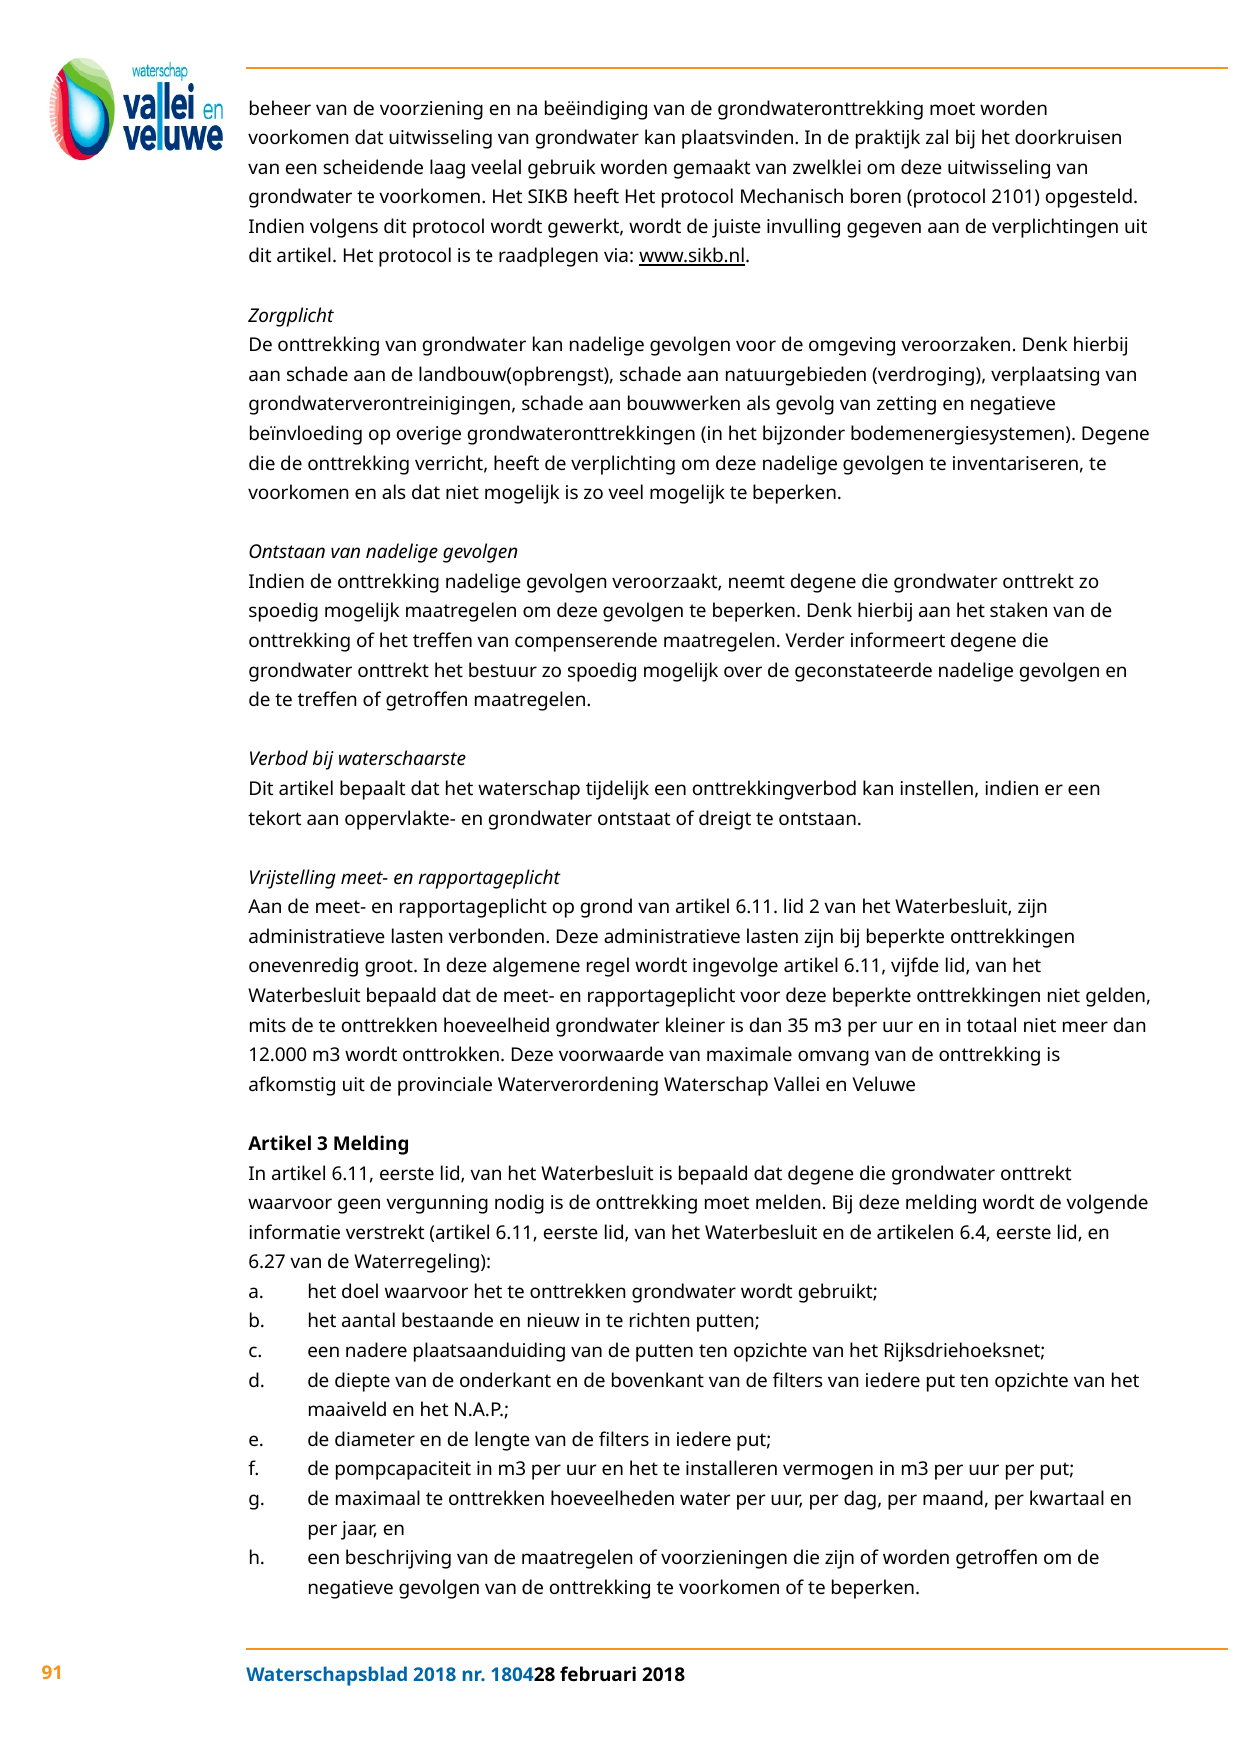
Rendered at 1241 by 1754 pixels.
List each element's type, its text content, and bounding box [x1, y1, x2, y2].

text Verbod bij waterschaarste [248, 746, 1152, 771]
list het doel waarvoor het te onttrekken grondwater wordt gebruikt; [248, 1278, 1152, 1304]
list de pompcapaciteit in m3 per uur en het te installeren vermogen in m3 per uur per put; [248, 1456, 1152, 1481]
list de maximaal te onttrekken hoeveelheden water per uur, per dag, per maand, per kwartaal en per jaar, en [248, 1485, 1152, 1541]
text De onttrekking van grondwater kan nadelige gevolgen voor de omgeving veroorzaken. Denk hierbij aan schade aan de landbouw(opbrengst), schade aan natuurgebieden (verdroging), verplaatsing van grondwaterverontreinigingen, schade aan bouwwerken als gevolg van zetting en negatieve beïnvloeding op overige grondwateronttrekkingen (in het bijzonder bodemenergiesystemen). Degene die de onttrekking verricht, heeft de verplichting om deze nadelige gevolgen te inventariseren, te voorkomen en als dat niet mogelijk is zo veel mogelijk te beperken. [248, 331, 1152, 505]
text Aan de meet- en rapportageplicht op grond van artikel 6.11. lid 2 van het Waterbesluit, zijn administratieve lasten verbonden. Deze administratieve lasten zijn bij beperkte onttrekkingen onevenredig groot. In deze algemene regel wordt ingevolge artikel 6.11, vijfde lid, van het Waterbesluit bepaald dat de meet- en rapportageplicht voor deze beperkte onttrekkingen niet gelden, mits de te onttrekken hoeveelheid grondwater kleiner is dan 35 m3 per uur en in totaal niet meer dan 12.000 m3 wordt onttrokken. Deze voorwaarde van maximale omvang van de onttrekking is afkomstig uit de provinciale Waterverordening Waterschap Vallei en Veluwe [248, 893, 1152, 1097]
text Vrijstelling meet- en rapportageplicht [248, 864, 1152, 890]
text Dit artikel bepaalt dat het waterschap tijdelijk een onttrekkingverbod kan instellen, indien er een tekort aan oppervlakte- en grondwater ontstaat of dreigt te ontstaan. [248, 775, 1152, 831]
text Indien de onttrekking nadelige gevolgen veroorzaakt, neemt degene die grondwater onttrekt zo spoedig mogelijk maatregelen om deze gevolgen te beperken. Denk hierbij aan het staken van de onttrekking of het treffen van compenserende maatregelen. Verder informeert degene die grondwater onttrekt het bestuur zo spoedig mogelijk over de geconstateerde nadelige gevolgen en de te treffen of getroffen maatregelen. [248, 568, 1152, 712]
list een nadere plaatsaanduiding van de putten ten opzichte van het Rijksdriehoeksnet; [248, 1337, 1152, 1363]
picture [41, 47, 231, 172]
list de diameter en de lengte van de filters in iedere put; [248, 1426, 1152, 1452]
text Zorgplicht [248, 302, 1152, 328]
text Artikel 3 Melding [248, 1130, 1152, 1156]
list een beschrijving van de maatregelen of voorzieningen die zijn of worden getroffen om de negatieve gevolgen van de onttrekking te voorkomen of te beperken. [248, 1544, 1152, 1600]
list de diepte van de onderkant en de bovenkant van de filters van iedere put ten opzichte van het maaiveld en het N.A.P.; [248, 1367, 1152, 1422]
text Ontstaan van nadelige gevolgen [248, 538, 1152, 564]
text beheer van de voorziening en na beëindiging van de grondwateronttrekking moet worden voorkomen dat uitwisseling van grondwater kan plaatsvinden. In de praktijk zal bij het doorkruisen van een scheidende laag veelal gebruik worden gemaakt van zwelklei om deze uitwisseling van grondwater te voorkomen. Het SIKB heeft Het protocol Mechanisch boren (protocol 2101) opgesteld. Indien volgens dit protocol wordt gewerkt, wordt de juiste invulling gegeven aan de verplichtingen uit dit artikel. Het protocol is te raadplegen via: www.sikb.nl. [248, 95, 1152, 268]
text In artikel 6.11, eerste lid, van het Waterbesluit is bepaald dat degene die grondwater onttrekt waarvoor geen vergunning nodig is de onttrekking moet melden. Bij deze melding wordt de volgende informatie verstrekt (artikel 6.11, eerste lid, van het Waterbesluit en de artikelen 6.4, eerste lid, en 6.27 van de Waterregeling): [248, 1160, 1152, 1274]
list het aantal bestaande en nieuw in te richten putten; [248, 1308, 1152, 1333]
